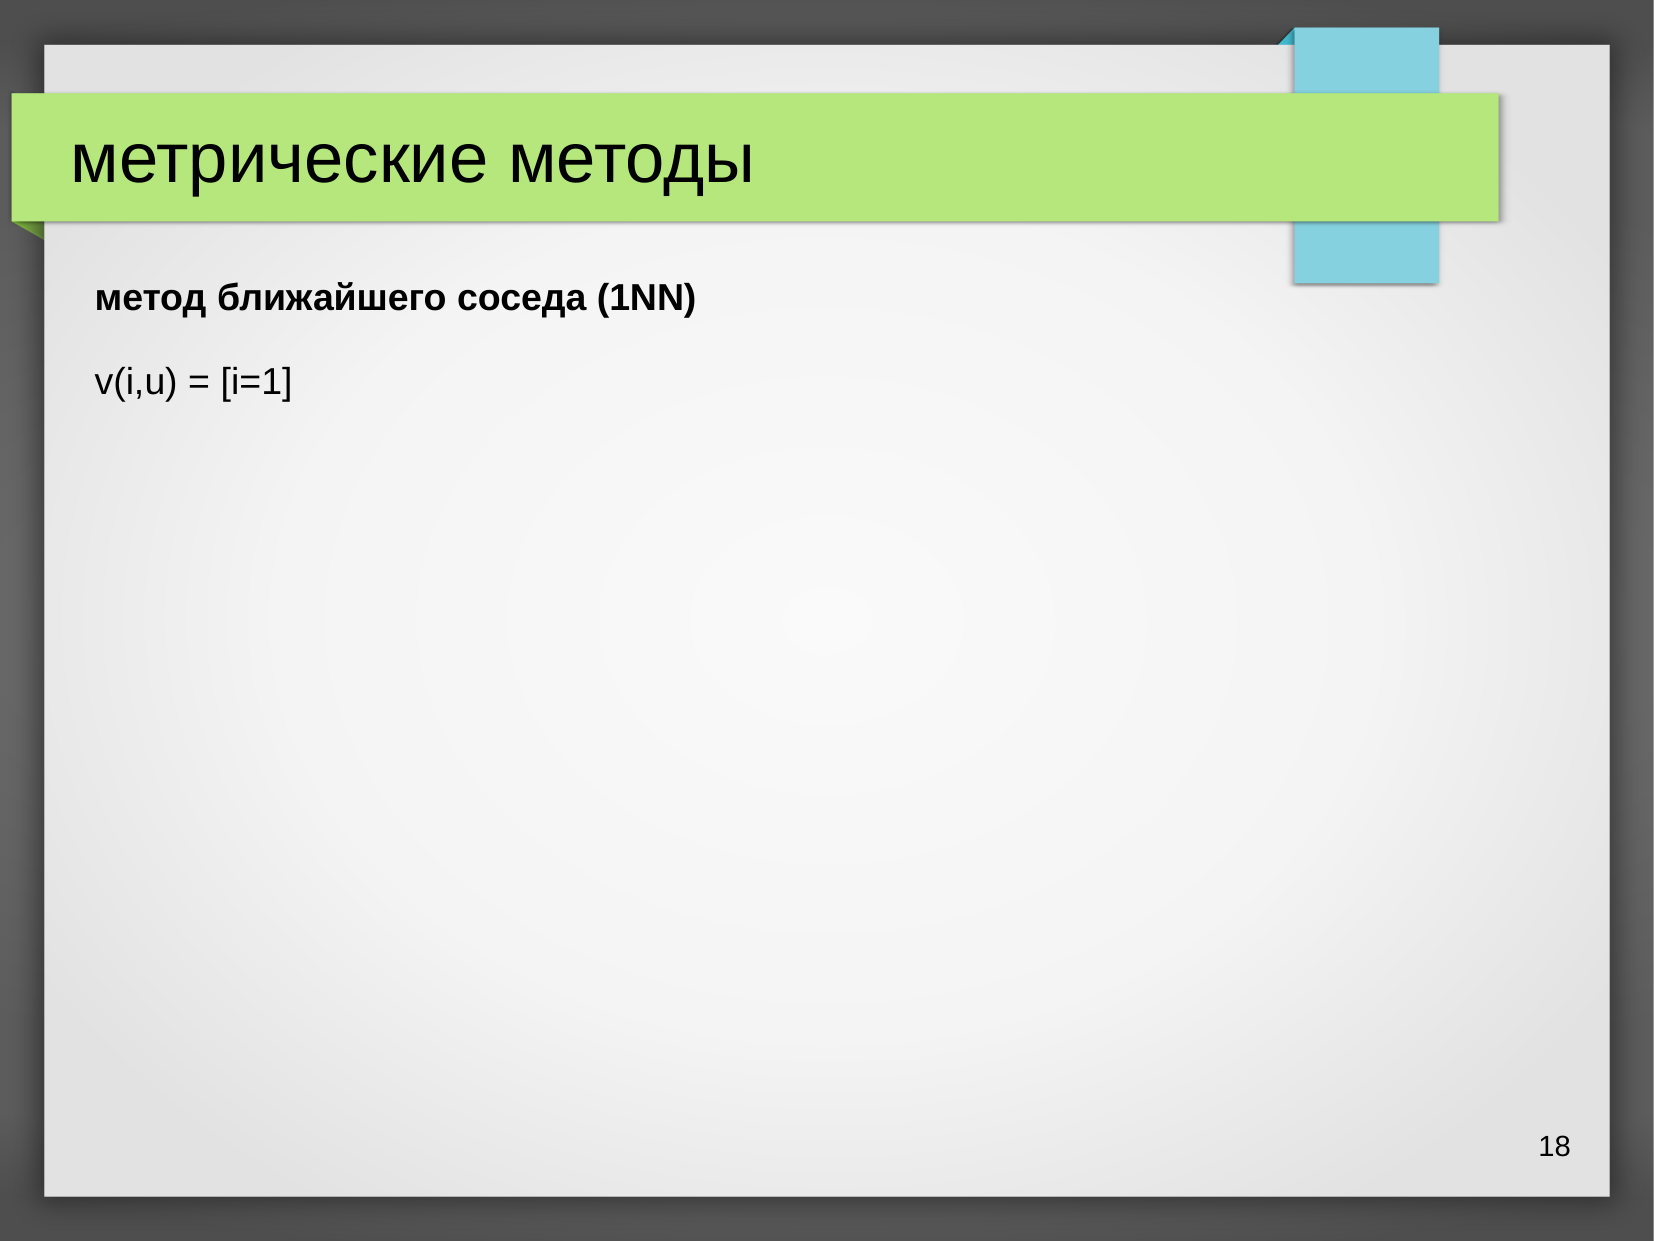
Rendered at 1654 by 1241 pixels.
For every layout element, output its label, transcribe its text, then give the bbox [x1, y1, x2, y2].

title метрические методы [70, 118, 1205, 199]
picture [0, 0, 1654, 1241]
subtitle метод ближайшего соседа (1NN) v(i,u) = [i=1] [94, 271, 733, 407]
